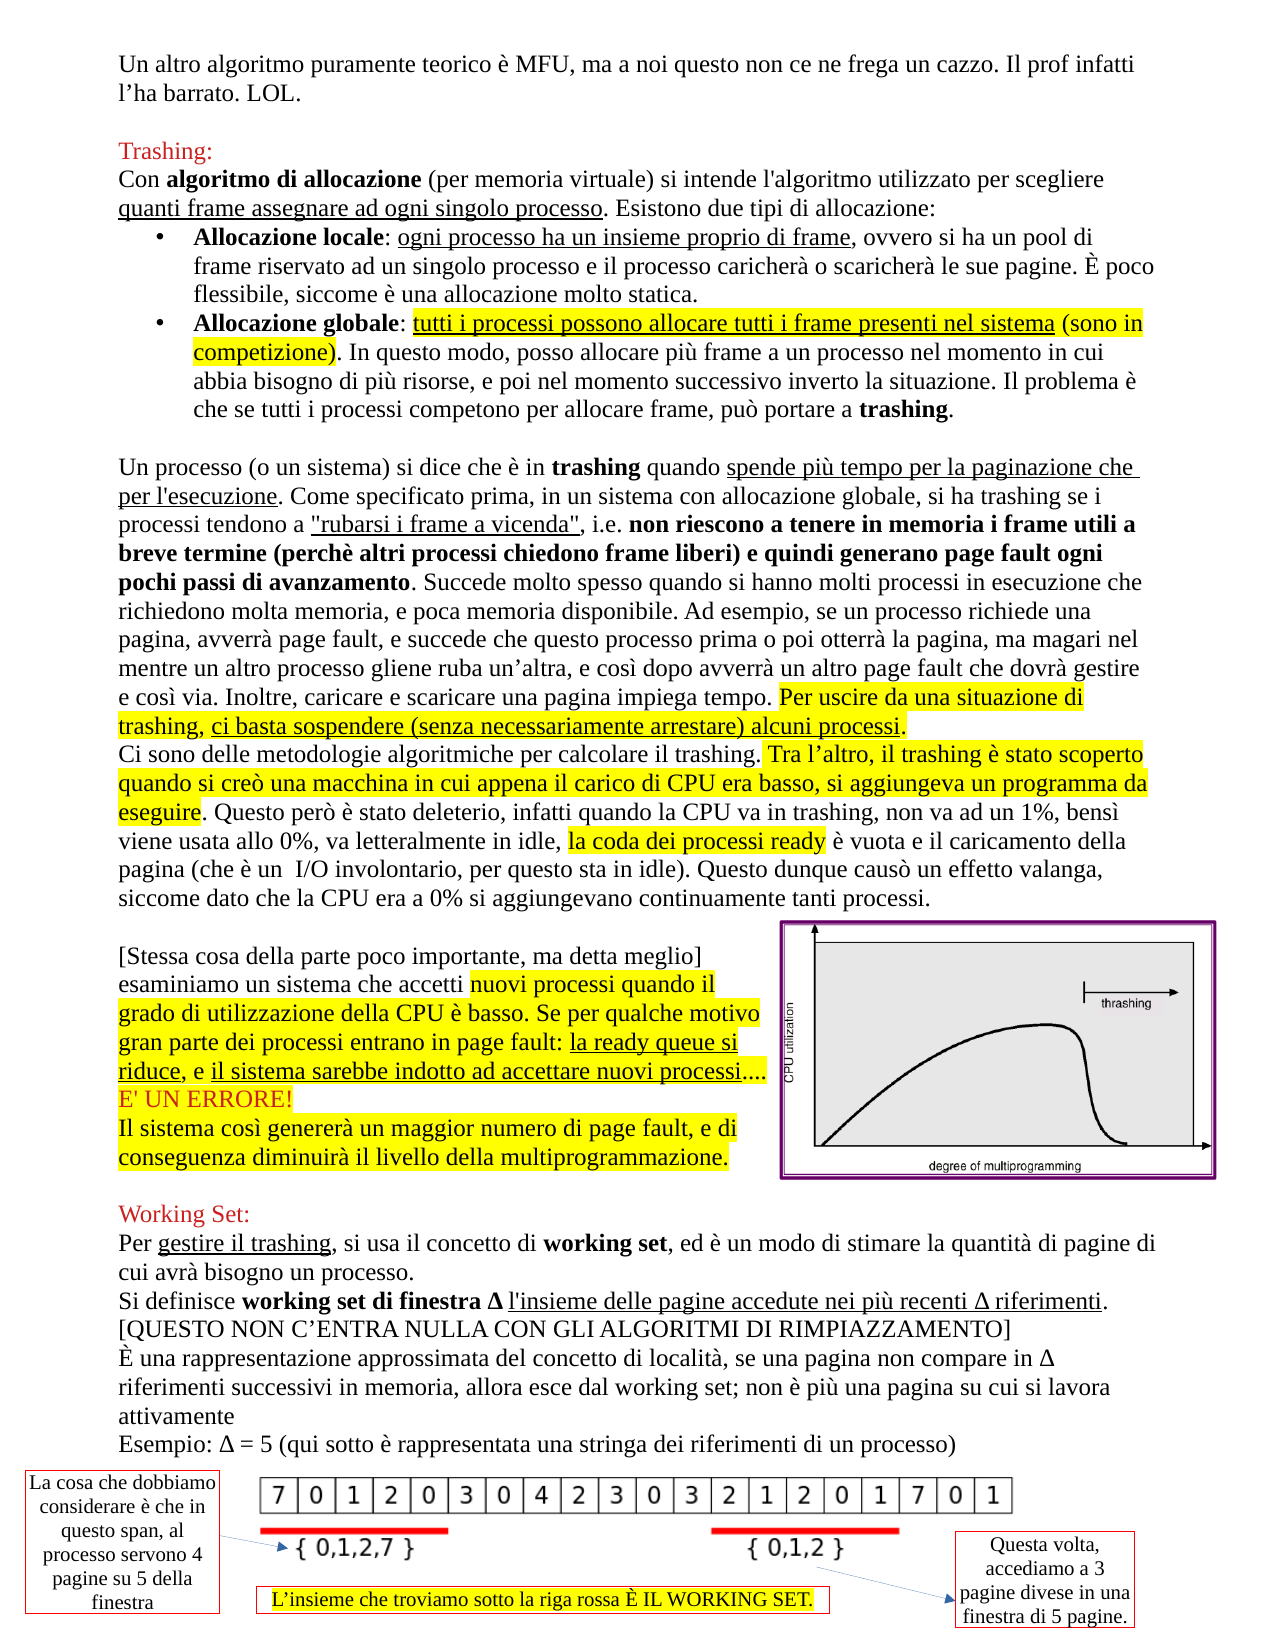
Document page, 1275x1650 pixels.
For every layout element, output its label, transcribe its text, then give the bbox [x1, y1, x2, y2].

list Allocazione locale: ogni processo ha un insieme proprio di frame, ovvero si ha un pool di frame riservato ad un singolo processo e il processo caricherà o scaricherà le sue pagine. È poco flessibile, siccome è una allocazione molto statica. [156, 222, 1157, 308]
picture [257, 1466, 1018, 1567]
text esaminiamo un sistema che accetti nuovi processi quando il grado di utilizzazione della CPU è basso. Se per qualche motivo gran parte dei processi entrano in page fault: la ready queue si riduce, e il sistema sarebbe indotto ad accettare nuovi processi.... E' UN ERRORE! [118, 969, 775, 1113]
text Si definisce working set di finestra Δ l'insieme delle pagine accedute nei più recenti Δ riferimenti. [QUESTO NON C’ENTRA NULLA CON GLI ALGORITMI DI RIMPIAZZAMENTO] [118, 1286, 1157, 1343]
text È una rappresentazione approssimata del concetto di località, se una pagina non compare in Δ riferimenti successivi in memoria, allora esce dal working set; non è più una pagina su cui si lavora attivamente [118, 1343, 1157, 1429]
picture [775, 917, 1219, 1183]
text Per gestire il trashing, si usa il concetto di working set, ed è un modo di stimare la quantità di pagine di cui avrà bisogno un processo. [118, 1228, 1157, 1286]
list Allocazione globale: tutti i processi possono allocare tutti i frame presenti nel sistema (sono in competizione). In questo modo, posso allocare più frame a un processo nel momento in cui abbia bisogno di più risorse, e poi nel momento successivo inverto la situazione. Il problema è che se tutti i processi competono per allocare frame, può portare a trashing. [156, 308, 1157, 423]
picture [956, 1532, 1018, 1567]
text Working Set: [118, 1199, 1157, 1228]
text Un altro algoritmo puramente teorico è MFU, ma a noi questo non ce ne frega un cazzo. Il prof infatti l’ha barrato. LOL. [118, 49, 1157, 107]
text Con algoritmo di allocazione (per memoria virtuale) si intende l'algoritmo utilizzato per scegliere quanti frame assegnare ad ogni singolo processo. Esistono due tipi di allocazione: [118, 164, 1157, 222]
text [Stessa cosa della parte poco importante, ma detta meglio] [118, 941, 775, 969]
text Un processo (o un sistema) si dice che è in trashing quando spende più tempo per la paginazione che per l'esecuzione. Come specificato prima, in un sistema con allocazione globale, si ha trashing se i processi tendono a "rubarsi i frame a vicenda", i.e. non riescono a tenere in memoria i frame utili a breve termine (perchè altri processi chiedono frame liberi) e quindi generano page fault ogni pochi passi di avanzamento. Succede molto spesso quando si hanno molti processi in esecuzione che richiedono molta memoria, e poca memoria disponibile. Ad esempio, se un processo richiede una pagina, avverrà page fault, e succede che questo processo prima o poi otterrà la pagina, ma magari nel mentre un altro processo gliene ruba un’altra, e così dopo avverrà un altro page fault che dovrà gestire e così via. Inoltre, caricare e scaricare una pagina impiega tempo. Per uscire da una situazione di trashing, ci basta sospendere (senza necessariamente arrestare) alcuni processi. [118, 452, 1157, 739]
text Ci sono delle metodologie algoritmiche per calcolare il trashing. Tra l’altro, il trashing è stato scoperto quando si creò una macchina in cui appena il carico di CPU era basso, si aggiungeva un programma da eseguire. Questo però è stato deleterio, infatti quando la CPU va in trashing, non va ad un 1%, bensì viene usata allo 0%, va letteralmente in idle, la coda dei processi ready è vuota e il caricamento della pagina (che è un I/O involontario, per questo sta in idle). Questo dunque causò un effetto valanga, siccome dato che la CPU era a 0% si aggiungevano continuamente tanti processi. [118, 739, 1157, 912]
text Trashing: [118, 136, 1157, 164]
text Il sistema così genererà un maggior numero di page fault, e di conseguenza diminuirà il livello della multiprogrammazione. [118, 1113, 775, 1171]
text Esempio: Δ = 5 (qui sotto è rappresentata una stringa dei riferimenti di un processo) [118, 1429, 1157, 1458]
